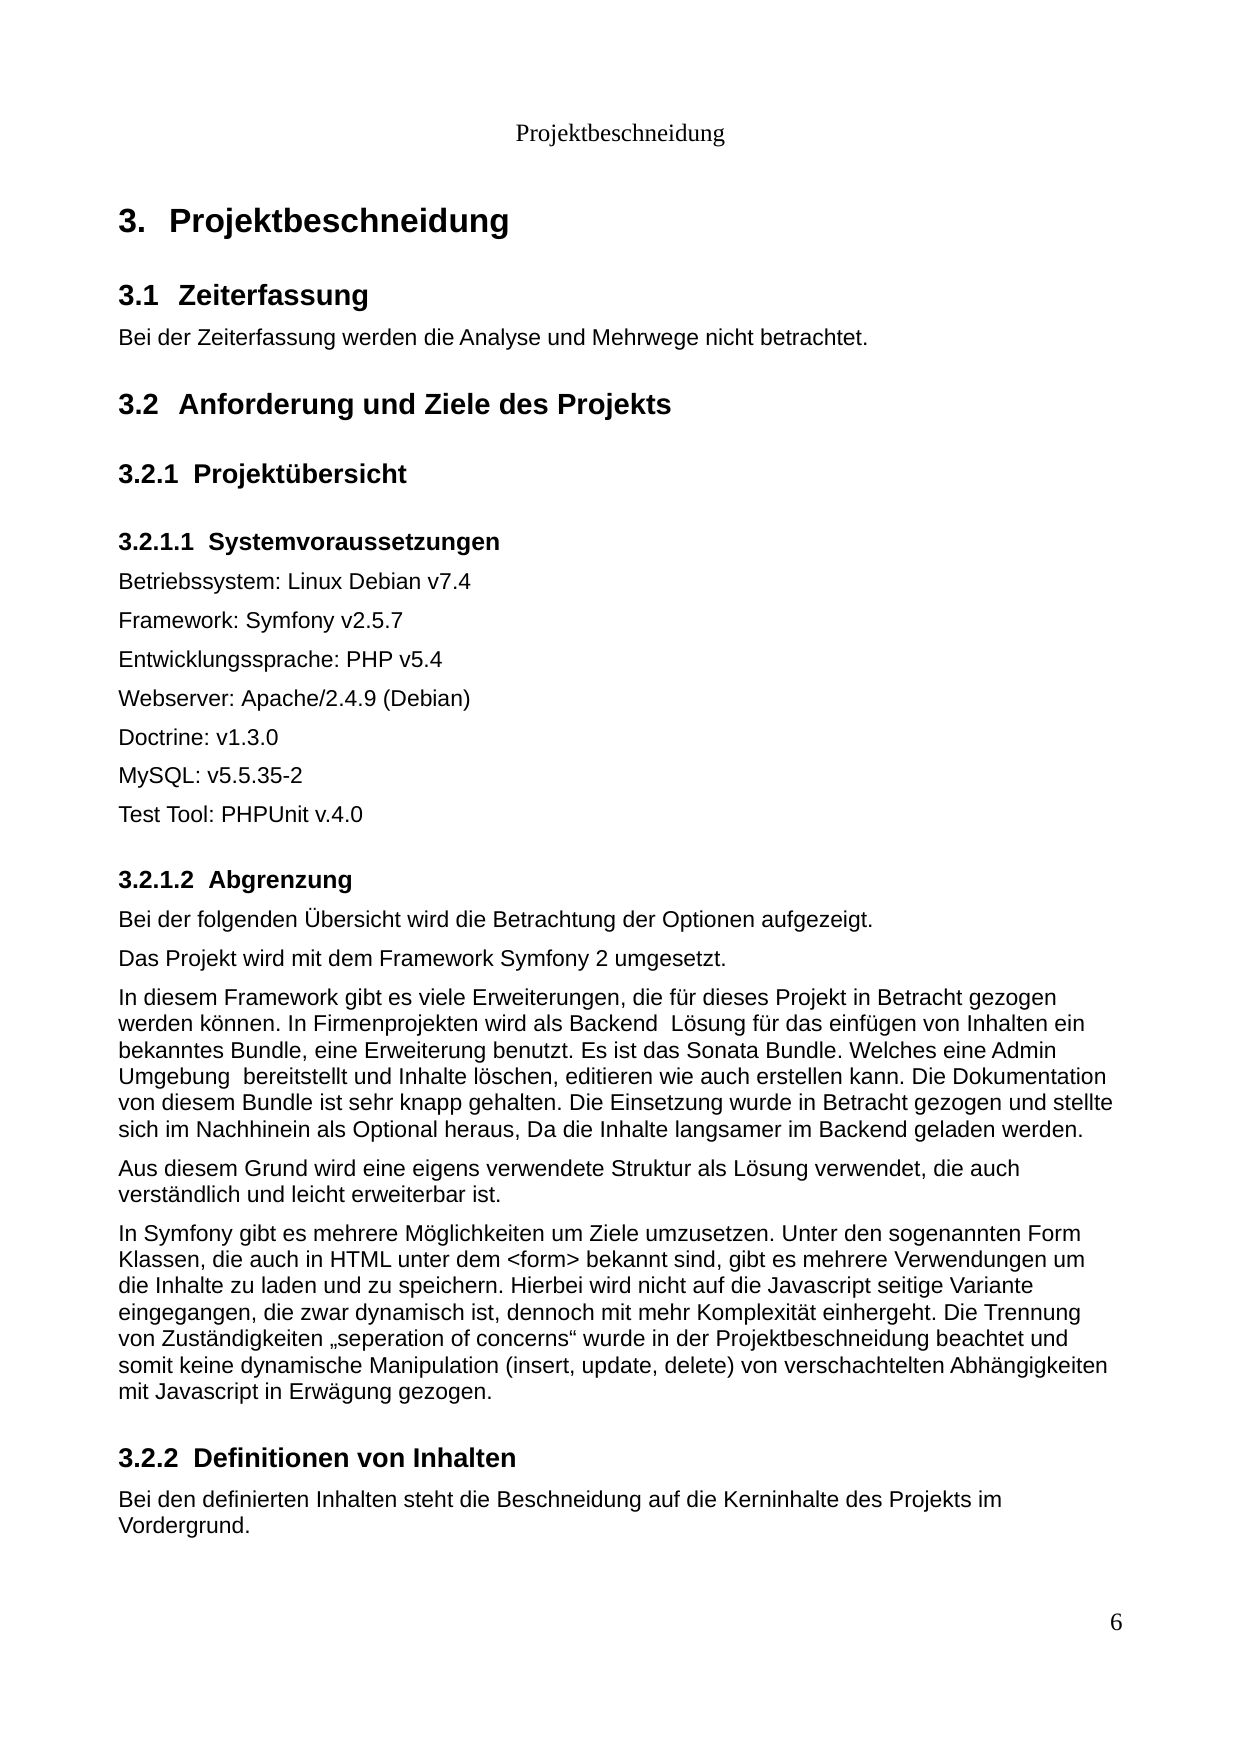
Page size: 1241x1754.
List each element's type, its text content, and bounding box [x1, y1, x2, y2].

text Webserver: Apache/2.4.9 (Debian) [118, 685, 1122, 711]
text Framework: Symfony v2.5.7 [118, 607, 1122, 633]
text In Symfony gibt es mehrere Möglichkeiten um Ziele umzusetzen. Unter den sogenannten Form Klassen, die auch in HTML unter dem <form> bekannt sind, gibt es mehrere Verwendungen um die Inhalte zu laden und zu speichern. Hierbei wird nicht auf die Javascript seitige Variante eingegangen, die zwar dynamisch ist, dennoch mit mehr Komplexität einhergeht. Die Trennung von Zuständigkeiten „seperation of concerns“ wurde in der Projektbeschneidung beachtet und somit keine dynamische Manipulation (insert, update, delete) von verschachtelten Abhängigkeiten mit Javascript in Erwägung gezogen. [118, 1220, 1122, 1404]
text Betriebssystem: Linux Debian v7.4 [118, 568, 1122, 594]
text Test Tool: PHPUnit v.4.0 [118, 801, 1122, 828]
text Bei der folgenden Übersicht wird die Betrachtung der Optionen aufgezeigt. [118, 906, 1122, 933]
subtitle Projektbeschneidung [118, 201, 1122, 240]
subtitle Abgrenzung [118, 865, 1122, 894]
text In diesem Framework gibt es viele Erweiterungen, die für dieses Projekt in Betracht gezogen werden können. In Firmenprojekten wird als Backend Lösung für das einfügen von Inhalten ein bekanntes Bundle, eine Erweiterung benutzt. Es ist das Sonata Bundle. Welches eine Admin Umgebung bereitstellt und Inhalte löschen, editieren wie auch erstellen kann. Die Dokumentation von diesem Bundle ist sehr knapp gehalten. Die Einsetzung wurde in Betracht gezogen und stellte sich im Nachhinein als Optional heraus, Da die Inhalte langsamer im Backend geladen werden. [118, 984, 1122, 1142]
text Aus diesem Grund wird eine eigens verwendete Struktur als Lösung verwendet, die auch verständlich und leicht erweiterbar ist. [118, 1154, 1122, 1207]
text Bei der Zeiterfassung werden die Analyse und Mehrwege nicht betrachtet. [118, 323, 1122, 350]
subtitle Definitionen von Inhalten [118, 1442, 1122, 1473]
text Bei den definierten Inhalten steht die Beschneidung auf die Kerninhalte des Projekts im Vordergrund. [118, 1486, 1122, 1538]
subtitle Anforderung und Ziele des Projekts [118, 387, 1122, 421]
text Entwicklungssprache: PHP v5.4 [118, 646, 1122, 672]
subtitle Systemvoraussetzungen [118, 527, 1122, 556]
subtitle Zeiterfassung [118, 277, 1122, 311]
text Das Projekt wird mit dem Framework Symfony 2 umgesetzt. [118, 945, 1122, 971]
subtitle Projektübersicht [118, 458, 1122, 490]
text Doctrine: v1.3.0 [118, 724, 1122, 750]
text MySQL: v5.5.35-2 [118, 762, 1122, 789]
